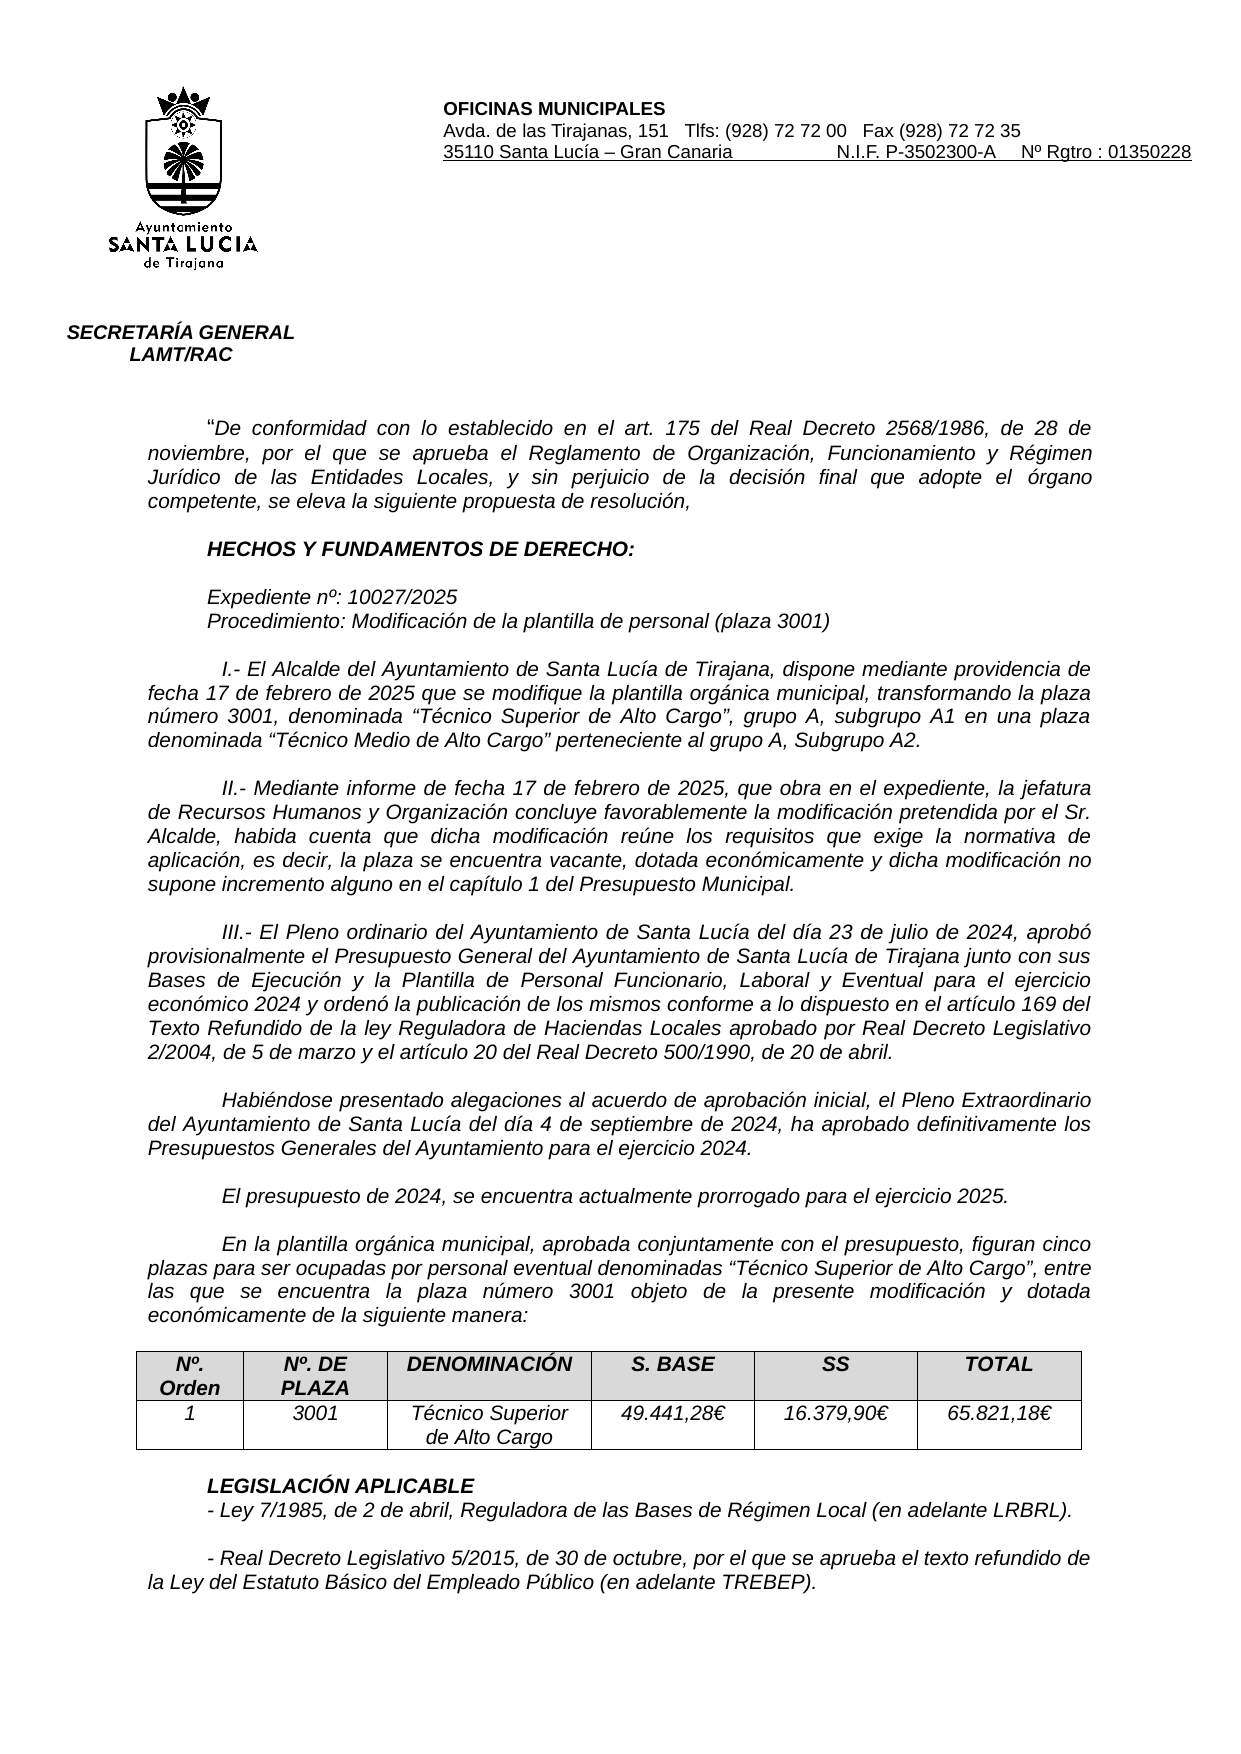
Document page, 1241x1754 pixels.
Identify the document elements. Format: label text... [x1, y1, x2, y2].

table_cell 49.441,28€ [592, 1401, 754, 1449]
text HECHOS Y FUNDAMENTOS DE DERECHO: [148, 537, 1092, 561]
table_header TOTAL [918, 1352, 1081, 1400]
table_cell 1 [137, 1401, 243, 1449]
text “De conformidad con lo establecido en el art. 175 del Real Decreto 2568/1986, de 28 de noviembre, por el que se aprueba el Reglamento de Organización, Funcionamiento y Régimen Jurídico de las Entidades Locales, y sin perjuicio de la decisión final que adopte el órgano competente, se eleva la siguiente propuesta de resolución, [148, 414, 1092, 513]
text Expediente nº: 10027/2025 [148, 584, 1092, 608]
table_header SS [755, 1352, 917, 1400]
text Procedimiento: Modificación de la plantilla de personal (plaza 3001) [148, 608, 1092, 632]
table_cell Técnico Superior de Alto Cargo [388, 1401, 591, 1449]
table_cell 16.379,90€ [755, 1401, 917, 1449]
text LEGISLACIÓN APLICABLE [148, 1474, 1092, 1498]
picture [80, 56, 286, 296]
list Habiéndose presentado alegaciones al acuerdo de aprobación inicial, el Pleno Extraordinario del Ayuntamiento de Santa Lucía del día 4 de septiembre de 2024, ha aprobado definitivamente los Presupuestos Generales del Ayuntamiento para el ejercicio 2024. [148, 1088, 1092, 1159]
table_cell 3001 [244, 1401, 387, 1449]
table_cell 65.821,18€ [918, 1401, 1081, 1449]
table_header Nº. Orden [137, 1352, 243, 1400]
text - Real Decreto Legislativo 5/2015, de 30 de octubre, por el que se aprueba el texto refundido de la Ley del Estatuto Básico del Empleado Público (en adelante TREBEP). [148, 1546, 1092, 1594]
table_header S. BASE [592, 1352, 754, 1400]
table_header Nº. DE PLAZA [244, 1352, 387, 1400]
table_header DENOMINACIÓN [388, 1352, 591, 1400]
list El presupuesto de 2024, se encuentra actualmente prorrogado para el ejercicio 2025. [148, 1183, 1092, 1207]
list En la plantilla orgánica municipal, aprobada conjuntamente con el presupuesto, figuran cinco plazas para ser ocupadas por personal eventual denominadas “Técnico Superior de Alto Cargo”, entre las que se encuentra la plaza número 3001 objeto de la presente modificación y dotada económicamente de la siguiente manera: [148, 1231, 1092, 1327]
text - Ley 7/1985, de 2 de abril, Reguladora de las Bases de Régimen Local (en adelante LRBRL). [148, 1498, 1092, 1522]
list I.- El Alcalde del Ayuntamiento de Santa Lucía de Tirajana, dispone mediante providencia de fecha 17 de febrero de 2025 que se modifique la plantilla orgánica municipal, transformando la plaza número 3001, denominada “Técnico Superior de Alto Cargo”, grupo A, subgrupo A1 en una plaza denominada “Técnico Medio de Alto Cargo” perteneciente al grupo A, Subgrupo A2. [148, 656, 1092, 752]
list II.- Mediante informe de fecha 17 de febrero de 2025, que obra en el expediente, la jefatura de Recursos Humanos y Organización concluye favorablemente la modificación pretendida por el Sr. Alcalde, habida cuenta que dicha modificación reúne los requisitos que exige la normativa de aplicación, es decir, la plaza se encuentra vacante, dotada económicamente y dicha modificación no supone incremento alguno en el capítulo 1 del Presupuesto Municipal. [148, 776, 1092, 896]
list III.- El Pleno ordinario del Ayuntamiento de Santa Lucía del día 23 de julio de 2024, aprobó provisionalmente el Presupuesto General del Ayuntamiento de Santa Lucía de Tirajana junto con sus Bases de Ejecución y la Plantilla de Personal Funcionario, Laboral y Eventual para el ejercicio económico 2024 y ordenó la publicación de los mismos conforme a lo dispuesto en el artículo 169 del Texto Refundido de la ley Reguladora de Haciendas Locales aprobado por Real Decreto Legislativo 2/2004, de 5 de marzo y el artículo 20 del Real Decreto 500/1990, de 20 de abril. [148, 920, 1092, 1064]
